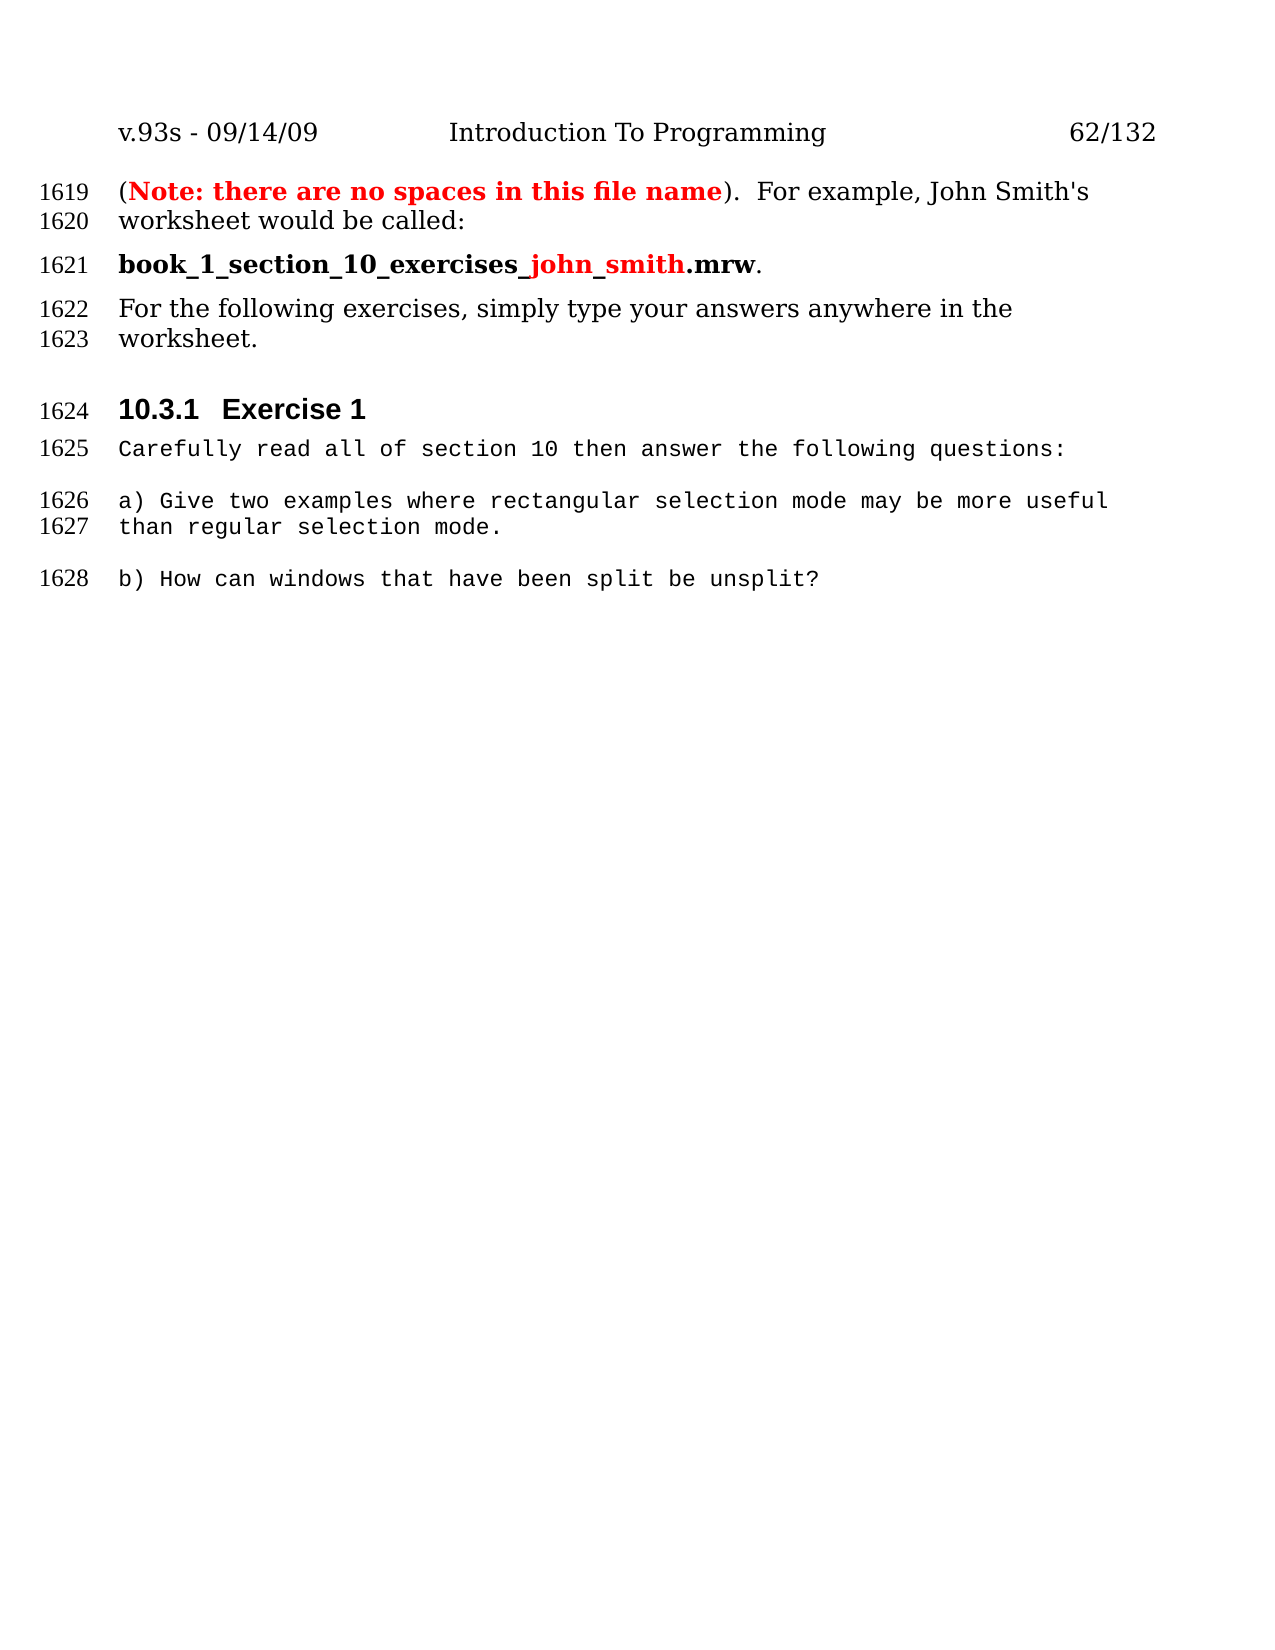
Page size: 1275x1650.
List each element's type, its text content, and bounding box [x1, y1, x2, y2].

text a) Give two examples where rectangular selection mode may be more useful than regular selection mode. [118, 489, 1157, 541]
text Carefully read all of section 10 then answer the following questions: [118, 438, 1157, 463]
subtitle Exercise 1 [118, 392, 1157, 426]
text (Note: there are no spaces in this file name). For example, John Smith's worksheet would be called: [118, 177, 1157, 235]
text For the following exercises, simply type your answers anywhere in the worksheet. [118, 295, 1157, 353]
text b) How can windows that have been split be unsplit? [118, 567, 1157, 593]
text book_1_section_10_exercises_john_smith.mrw. [118, 250, 1157, 280]
